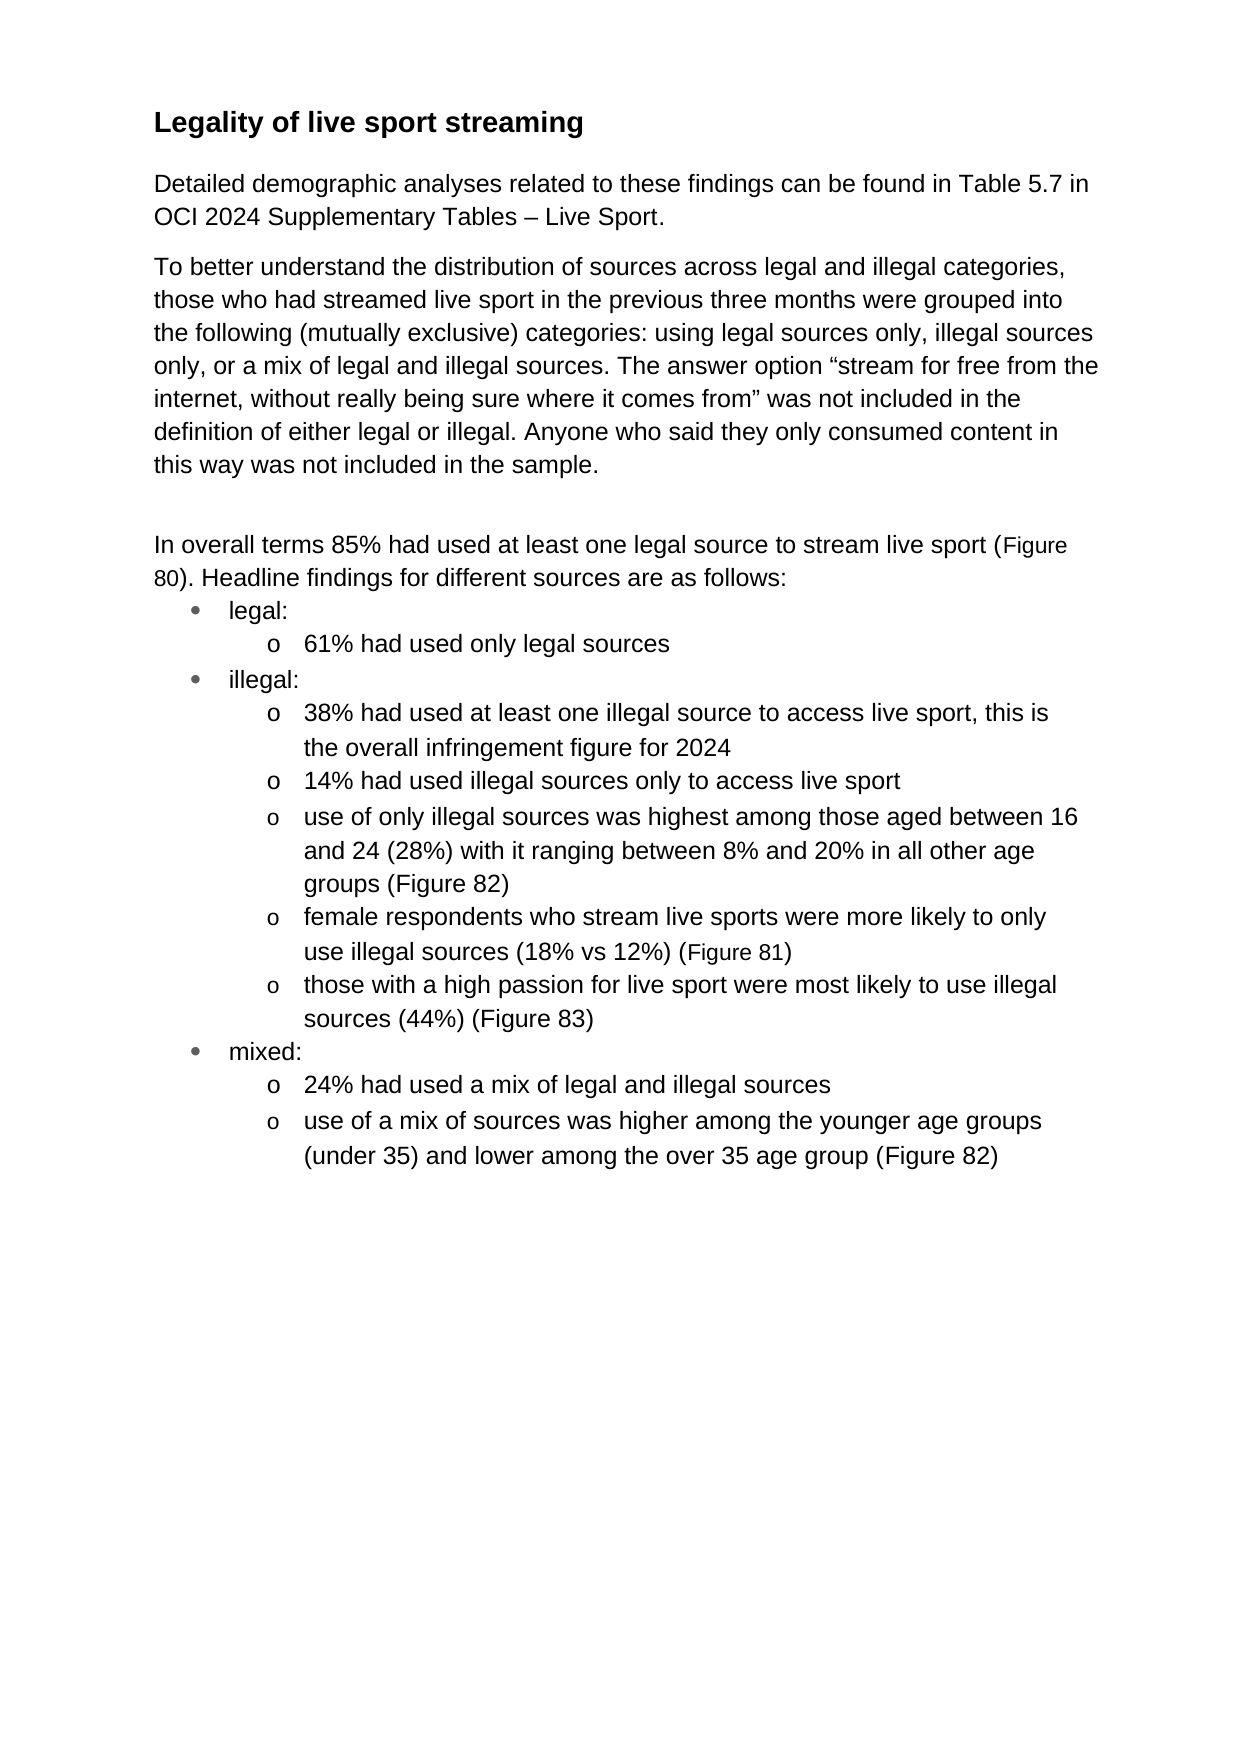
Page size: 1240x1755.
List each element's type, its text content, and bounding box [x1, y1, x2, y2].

subtitle Legality of live sport streaming [153, 106, 1089, 139]
text Detailed demographic analyses related to these findings can be found in Table 5.7 in OCI 2024 Supplementary Tables – Live Sport. [153, 169, 1101, 231]
list use of only illegal sources was highest among those aged between 16 and 24 (28%) with it ranging between 8% and 20% in all other age groups (Figure 82) [266, 802, 1089, 898]
text In overall terms 85% had used at least one legal source to stream live sport (Figure 80). Headline findings for different sources are as follows: [153, 530, 1089, 592]
text To better understand the distribution of sources across legal and illegal categories, those who had streamed live sport in the previous three months were grouped into the following (mutually exclusive) categories: using legal sources only, illegal sources only, or a mix of legal and illegal sources. The answer option “stream for free from the internet, without really being sure where it comes from” was not included in the definition of either legal or illegal. Anyone who said they only consumed content in this way was not included in the sample. [153, 252, 1101, 479]
list illegal: [191, 665, 1089, 693]
list 38% had used at least one illegal source to access live sport, this is the overall infringement figure for 2024 [266, 698, 1089, 762]
list 14% had used illegal sources only to access live sport [266, 766, 1089, 797]
list those with a high passion for live sport were most likely to use illegal sources (44%) (Figure 83) [266, 970, 1089, 1033]
list 61% had used only legal sources [266, 629, 1089, 660]
list female respondents who stream live sports were more likely to only use illegal sources (18% vs 12%) (Figure 81) [266, 902, 1089, 966]
list use of a mix of sources was higher among the younger age groups (under 35) and lower among the over 35 age group (Figure 82) [266, 1106, 1089, 1169]
list legal: [191, 596, 1089, 625]
list 24% had used a mix of legal and illegal sources [266, 1071, 1089, 1101]
list mixed: [191, 1037, 1089, 1066]
